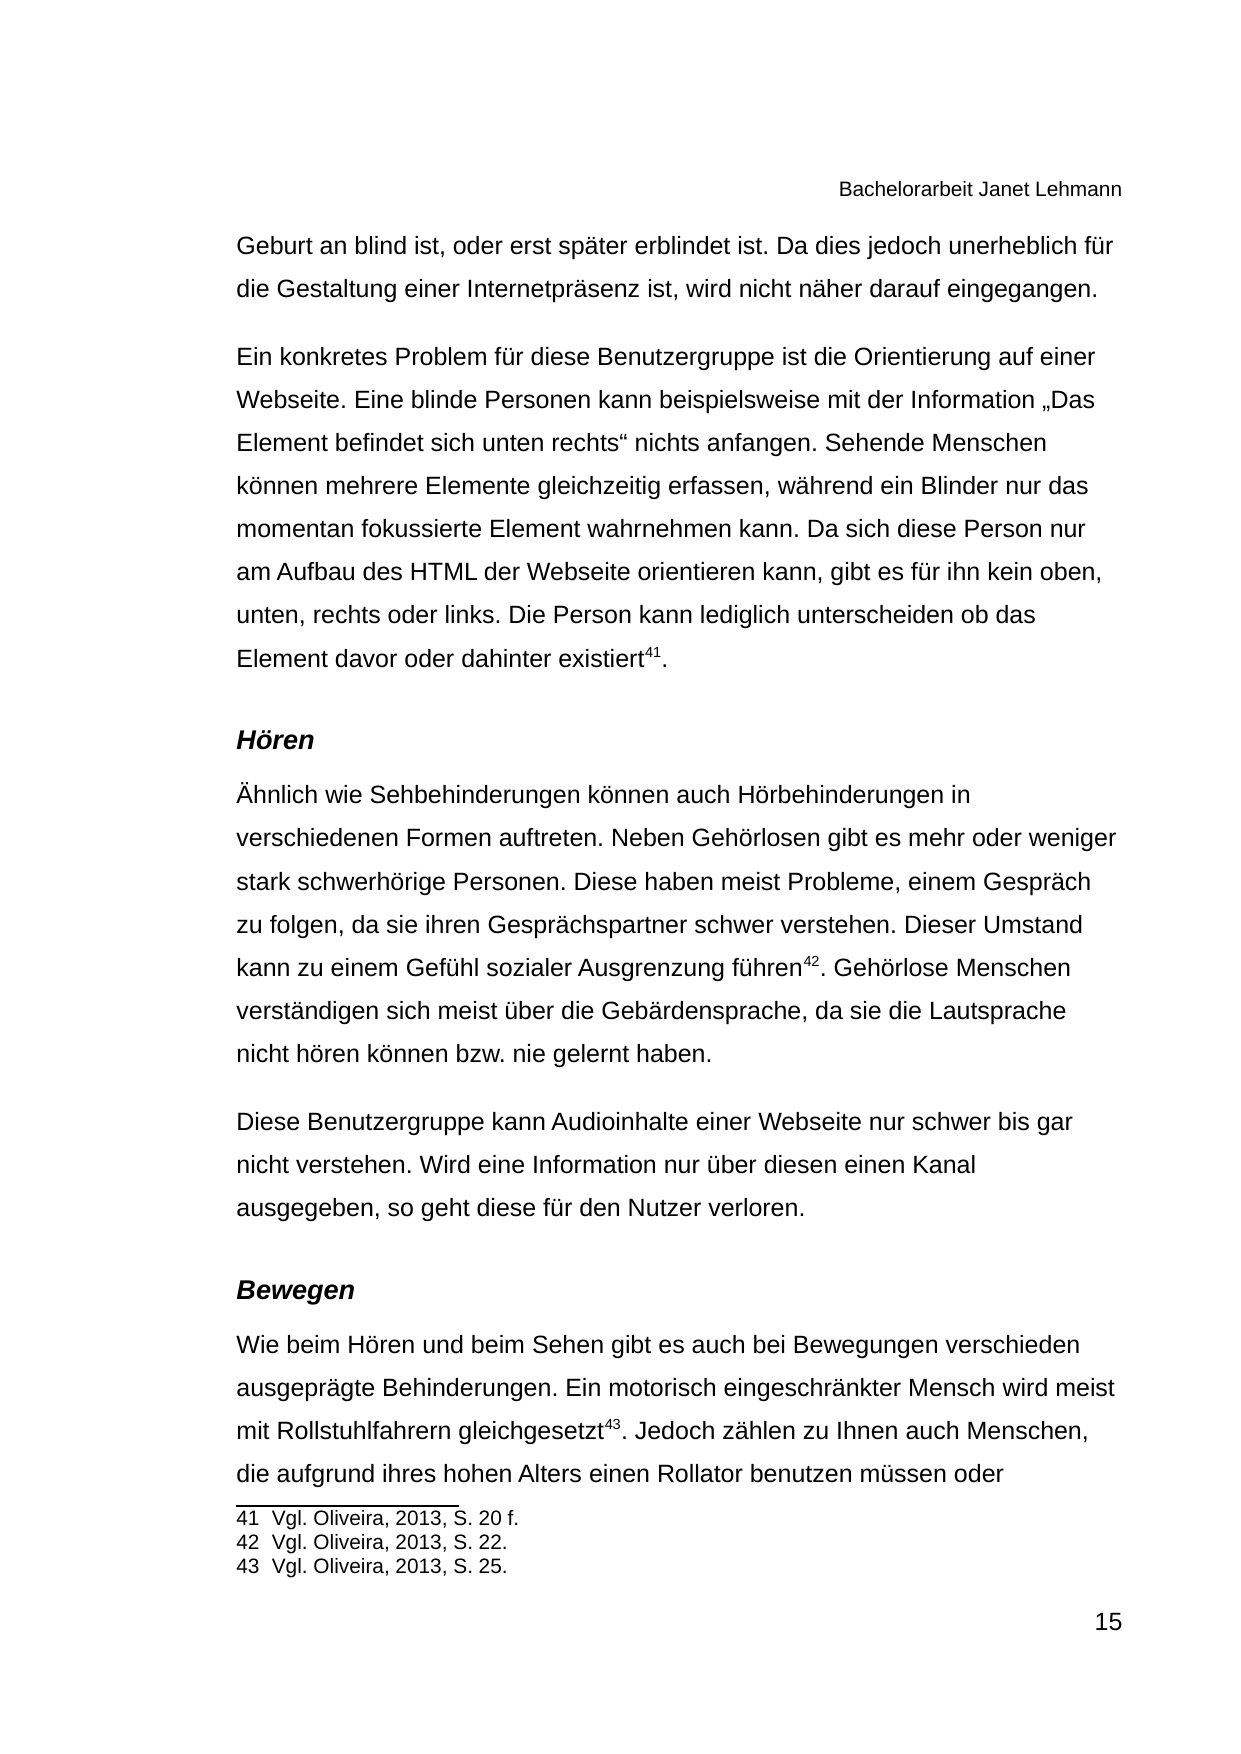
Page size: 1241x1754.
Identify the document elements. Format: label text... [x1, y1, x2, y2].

text Vgl. Oliveira, 2013, S. 22. [236, 1530, 1122, 1554]
text Ein konkretes Problem für diese Benutzergruppe ist die Orientierung auf einer Webseite. Eine blinde Personen kann beispielsweise mit der Information „Das Element befindet sich unten rechts“ nichts anfangen. Sehende Menschen können mehrere Elemente gleichzeitig erfassen, während ein Blinder nur das momentan fokussierte Element wahrnehmen kann. Da sich diese Person nur am Aufbau des HTML der Webseite orientieren kann, gibt es für ihn kein oben, unten, rechts oder links. Die Person kann lediglich unterscheiden ob das Element davor oder dahinter existiert. [236, 342, 1122, 672]
subtitle Hören [236, 724, 1122, 755]
text Vgl. Oliveira, 2013, S. 20 f. [236, 1506, 1122, 1530]
text Geburt an blind ist, oder erst später erblindet ist. Da dies jedoch unerheblich für die Gestaltung einer Internetpräsenz ist, wird nicht näher darauf eingegangen. [236, 231, 1122, 302]
text Diese Benutzergruppe kann Audioinhalte einer Webseite nur schwer bis gar nicht verstehen. Wird eine Information nur über diesen einen Kanal ausgegeben, so geht diese für den Nutzer verloren. [236, 1107, 1122, 1222]
text Vgl. Oliveira, 2013, S. 25. [236, 1554, 1122, 1578]
text Ähnlich wie Sehbehinderungen können auch Hörbehinderungen in verschiedenen Formen auftreten. Neben Gehörlosen gibt es mehr oder weniger stark schwerhörige Personen. Diese haben meist Probleme, einem Gespräch zu folgen, da sie ihren Gesprächspartner schwer verstehen. Dieser Umstand kann zu einem Gefühl sozialer Ausgrenzung führen. Gehörlose Menschen verständigen sich meist über die Gebärdensprache, da sie die Lautsprache nicht hören können bzw. nie gelernt haben. [236, 780, 1122, 1068]
text Wie beim Hören und beim Sehen gibt es auch bei Bewegungen verschieden ausgeprägte Behinderungen. Ein motorisch eingeschränkter Mensch wird meist mit Rollstuhlfahrern gleichgesetzt. Jedoch zählen zu Ihnen auch Menschen, die aufgrund ihres hohen Alters einen Rollator benutzen müssen oder [236, 1330, 1122, 1488]
subtitle Bewegen [236, 1274, 1122, 1305]
